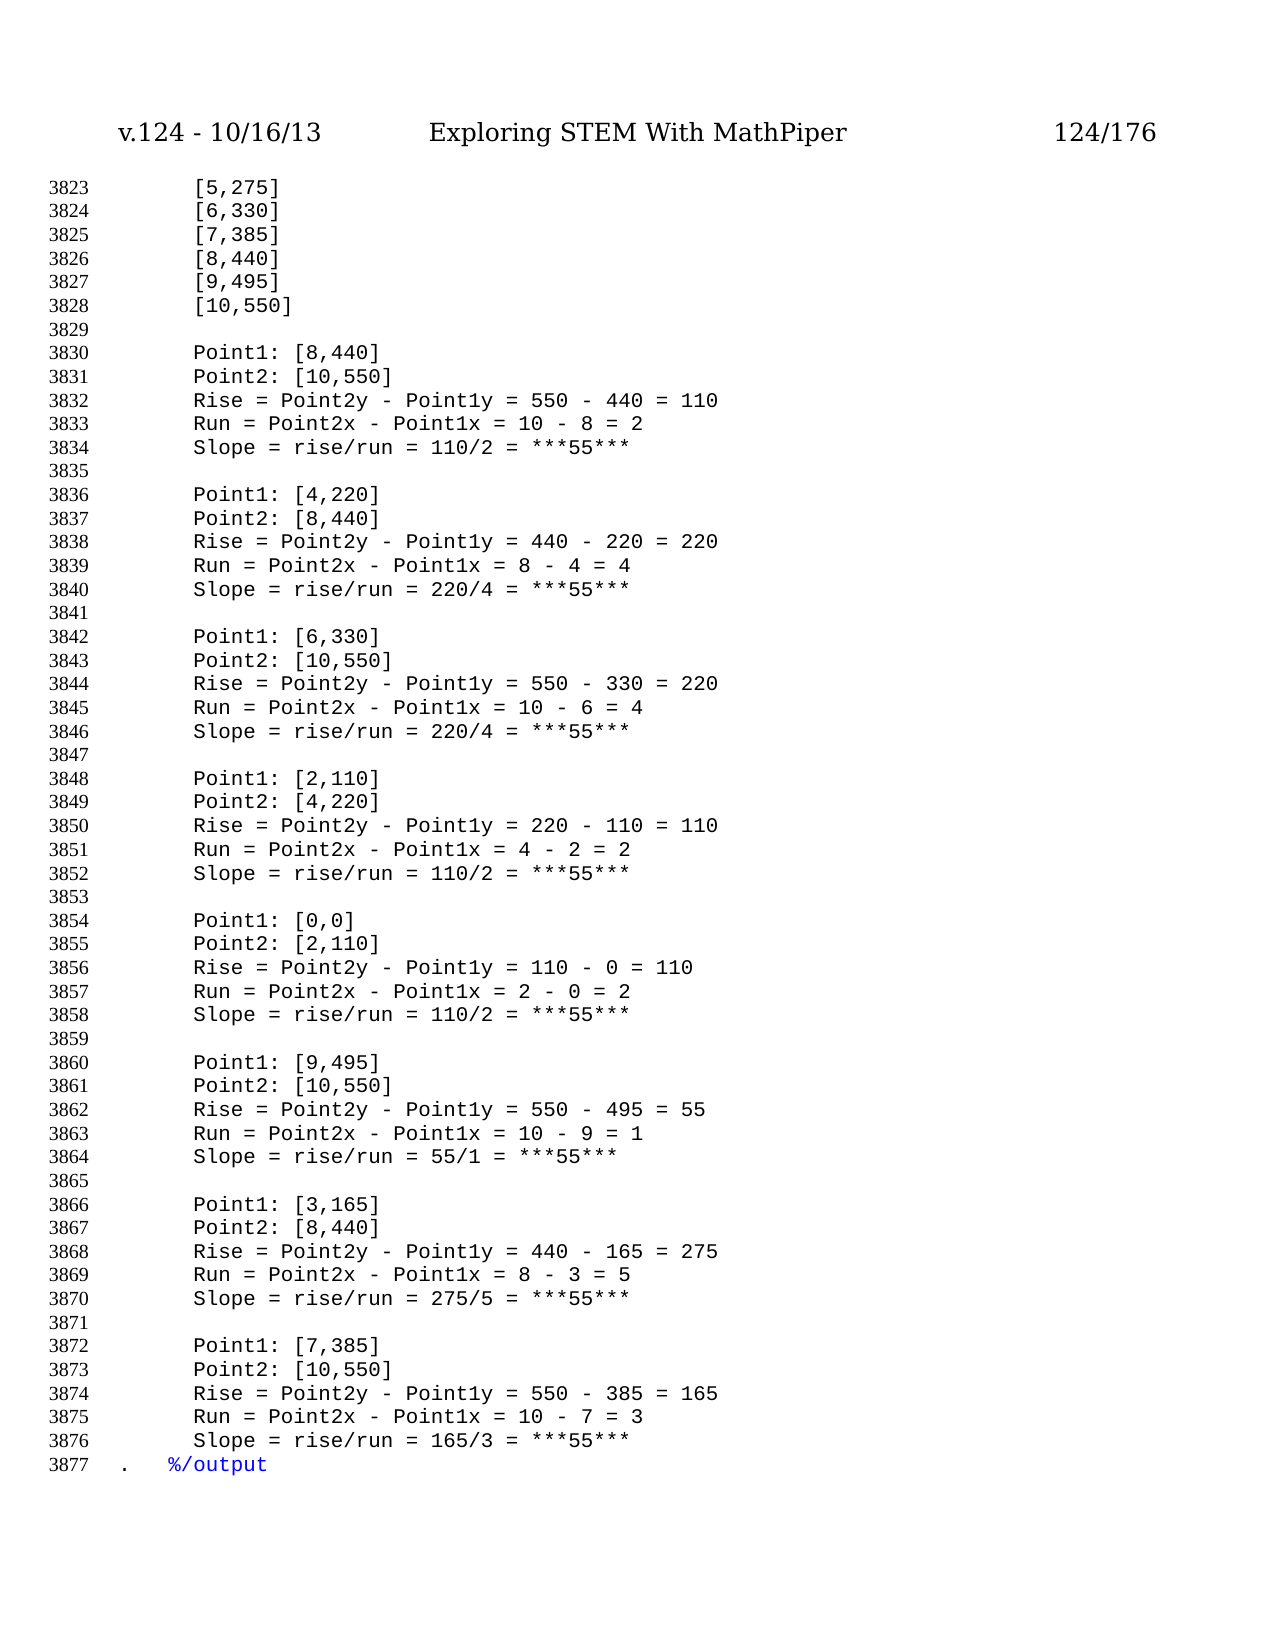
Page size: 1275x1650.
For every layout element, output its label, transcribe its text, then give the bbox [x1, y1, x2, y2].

text Point2: [10,550] [118, 366, 1157, 389]
text Run = Point2x - Point1x = 10 - 6 = 4 [118, 697, 1157, 721]
text Run = Point2x - Point1x = 10 - 7 = 3 [118, 1406, 1157, 1430]
text . %/output [118, 1454, 1157, 1477]
text Run = Point2x - Point1x = 10 - 8 = 2 [118, 413, 1157, 437]
text Point1: [3,165] [118, 1193, 1157, 1217]
text Slope = rise/run = 110/2 = ***55*** [118, 862, 1157, 886]
text [5,275] [118, 177, 1157, 200]
text Point2: [8,440] [118, 1217, 1157, 1241]
text Point1: [7,385] [118, 1335, 1157, 1359]
text Rise = Point2y - Point1y = 220 - 110 = 110 [118, 815, 1157, 839]
text Point1: [9,495] [118, 1052, 1157, 1075]
text Rise = Point2y - Point1y = 110 - 0 = 110 [118, 957, 1157, 981]
text Point1: [4,220] [118, 484, 1157, 508]
text [6,330] [118, 200, 1157, 224]
text [8,440] [118, 248, 1157, 271]
text Slope = rise/run = 55/1 = ***55*** [118, 1146, 1157, 1170]
text Rise = Point2y - Point1y = 550 - 495 = 55 [118, 1099, 1157, 1123]
text Point2: [10,550] [118, 1359, 1157, 1383]
text Slope = rise/run = 165/3 = ***55*** [118, 1430, 1157, 1454]
text Rise = Point2y - Point1y = 440 - 220 = 220 [118, 531, 1157, 555]
text Point1: [8,440] [118, 342, 1157, 366]
text Run = Point2x - Point1x = 8 - 4 = 4 [118, 555, 1157, 579]
text Slope = rise/run = 110/2 = ***55*** [118, 1004, 1157, 1028]
text Point1: [6,330] [118, 626, 1157, 650]
text Point2: [4,220] [118, 792, 1157, 815]
text [9,495] [118, 271, 1157, 295]
text Rise = Point2y - Point1y = 550 - 385 = 165 [118, 1383, 1157, 1406]
text Slope = rise/run = 220/4 = ***55*** [118, 721, 1157, 744]
text Run = Point2x - Point1x = 2 - 0 = 2 [118, 981, 1157, 1004]
text Point1: [0,0] [118, 910, 1157, 933]
text Point2: [10,550] [118, 1075, 1157, 1099]
text Run = Point2x - Point1x = 8 - 3 = 5 [118, 1264, 1157, 1288]
text Point2: [10,550] [118, 650, 1157, 673]
text Rise = Point2y - Point1y = 550 - 330 = 220 [118, 673, 1157, 697]
text Slope = rise/run = 110/2 = ***55*** [118, 437, 1157, 461]
text Run = Point2x - Point1x = 10 - 9 = 1 [118, 1123, 1157, 1146]
text Point1: [2,110] [118, 768, 1157, 792]
text Slope = rise/run = 275/5 = ***55*** [118, 1288, 1157, 1312]
text Rise = Point2y - Point1y = 550 - 440 = 110 [118, 389, 1157, 413]
text Slope = rise/run = 220/4 = ***55*** [118, 579, 1157, 602]
text Rise = Point2y - Point1y = 440 - 165 = 275 [118, 1241, 1157, 1264]
text Run = Point2x - Point1x = 4 - 2 = 2 [118, 839, 1157, 862]
text [7,385] [118, 224, 1157, 248]
text [10,550] [118, 295, 1157, 319]
text Point2: [2,110] [118, 933, 1157, 957]
text Point2: [8,440] [118, 508, 1157, 531]
